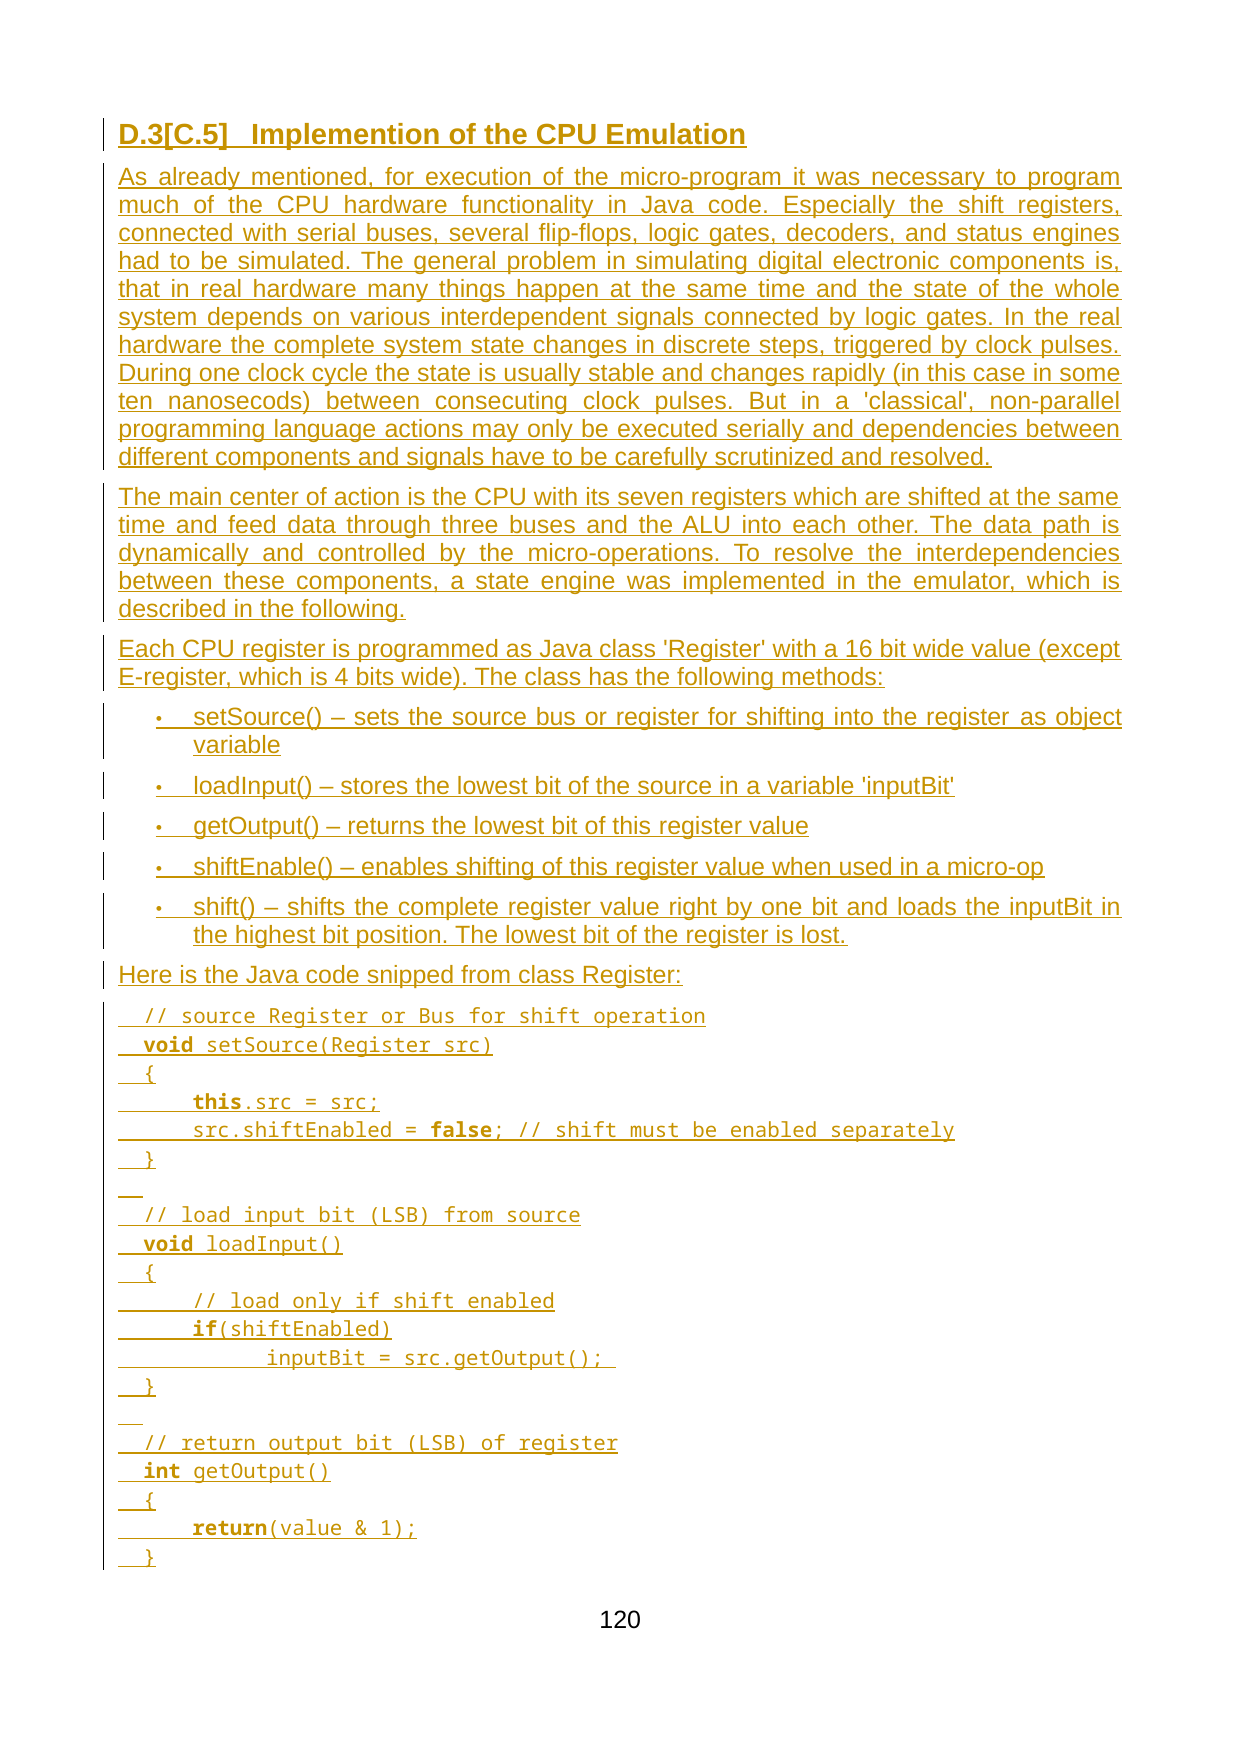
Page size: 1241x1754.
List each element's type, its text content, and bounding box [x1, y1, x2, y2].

text return(value & 1); [118, 1513, 1122, 1542]
list getOutput() – returns the lowest bit of this register value [156, 812, 1122, 840]
list shiftEnable() – enables shifting of this register value when used in a micro-op [156, 852, 1122, 880]
text much of the CPU hardware functionality in Java code. Especially the shift registers, [118, 189, 1122, 215]
text src.shiftEnabled = false; // shift must be enabled separately [118, 1115, 1122, 1144]
text } [118, 1371, 1122, 1400]
text } [118, 1144, 1122, 1172]
text // load only if shift enabled [118, 1286, 1122, 1314]
text // source Register or Bus for shift operation [118, 1002, 1122, 1030]
list variable [156, 729, 1122, 759]
text } [118, 1542, 1122, 1570]
text Here is the Java code snipped from class Register: [118, 961, 1122, 989]
list setSource() – sets the source bus or register for shifting into the register as object [156, 703, 1122, 727]
text The main center of action is the CPU with its seven registers which are shifted at the same time and feed data through three buses and the ALU into each other. The data path is dynamically and controlled by the micro-operations. To resolve the interdependencies [118, 483, 1122, 563]
text described in the following. [118, 592, 1122, 622]
text { [118, 1058, 1122, 1087]
list the highest bit position. The lowest bit of the register is lost. [156, 918, 1122, 949]
text connected with serial buses, several flip-flops, logic gates, decoders, and status engines had to be simulated. The general problem in simulating digital electronic components is, [118, 216, 1122, 271]
subtitle Implemention of the CPU Emulation [118, 118, 1122, 151]
text system depends on various interdependent signals connected by logic gates. In the real [118, 300, 1122, 327]
text this.src = src; [118, 1087, 1122, 1115]
text ten nanosecods) between consecuting clock pulses. But in a 'classical', non-parallel programming language actions may only be executed serially and dependencies between [118, 384, 1122, 439]
text if(shiftEnabled) [118, 1314, 1122, 1343]
text // load input bit (LSB) from source [118, 1201, 1122, 1229]
text // return output bit (LSB) of register [118, 1428, 1122, 1457]
text As already mentioned, for execution of the micro-program it was necessary to program [118, 163, 1122, 187]
text inputBit = src.getOutput(); [118, 1343, 1122, 1371]
list loadInput() – stores the lowest bit of the source in a variable 'inputBit' [156, 772, 1122, 799]
text int getOutput() [118, 1457, 1122, 1485]
text hardware the complete system state changes in discrete steps, triggered by clock pulses. During one clock cycle the state is usually stable and changes rapidly (in this case in some [118, 328, 1122, 383]
text void setSource(Register src) [118, 1030, 1122, 1058]
text that in real hardware many things happen at the same time and the state of the whole [118, 272, 1122, 299]
text void loadInput() [118, 1229, 1122, 1257]
text Each CPU register is programmed as Java class 'Register' with a 16 bit wide value (except [118, 635, 1122, 659]
text different components and signals have to be carefully scrutinized and resolved. [118, 440, 1122, 470]
text between these components, a state engine was implemented in the emulator, which is [118, 564, 1122, 591]
list shift() – shifts the complete register value right by one bit and loads the inputBit in [156, 893, 1122, 917]
text E-register, which is 4 bits wide). The class has the following methods: [118, 660, 1122, 691]
text { [118, 1257, 1122, 1286]
text { [118, 1485, 1122, 1513]
